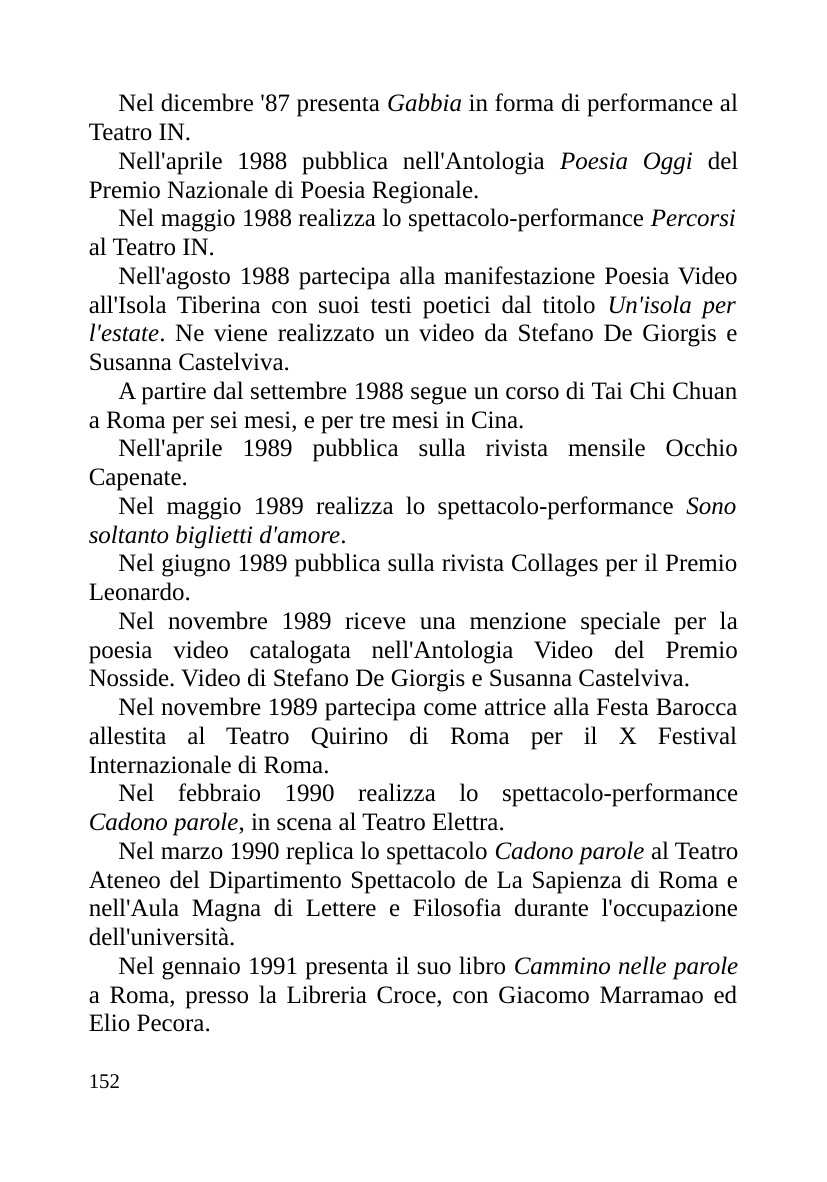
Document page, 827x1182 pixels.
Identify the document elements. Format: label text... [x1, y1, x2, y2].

text A partire dal settembre 1988 segue un corso di Tai Chi Chuan a Roma per sei mesi, e per tre mesi in Cina. [88, 376, 738, 433]
text Nel novembre 1989 riceve una menzione speciale per la poesia video catalogata nell'Antologia Video del Premio Nosside. Video di Stefano De Giorgis e Susanna Castelviva. [88, 606, 738, 692]
text Nell'aprile 1989 pubblica sulla rivista mensile Occhio Capenate. [88, 433, 738, 491]
text Nel febbraio 1990 realizza lo spettacolo-performance Cadono parole, in scena al Teatro Elettra. [88, 778, 738, 836]
text Nel gennaio 1991 presenta il suo libro Cammino nelle parole a Roma, presso la Libreria Croce, con Giacomo Marramao ed Elio Pecora. [88, 951, 738, 1037]
text Nel giugno 1989 pubblica sulla rivista Collages per il Premio Leonardo. [88, 548, 738, 606]
text Nel dicembre '87 presenta Gabbia in forma di performance al Teatro IN. [88, 88, 738, 146]
text Nell'agosto 1988 partecipa alla manifestazione Poesia Video all'Isola Tiberina con suoi testi poetici dal titolo Un'isola per l'estate. Ne viene realizzato un video da Stefano De Giorgis e Susanna Castelviva. [88, 261, 738, 376]
text Nel maggio 1988 realizza lo spettacolo-performance Percorsi al Teatro IN. [88, 203, 738, 261]
text Nel novembre 1989 partecipa come attrice alla Festa Barocca allestita al Teatro Quirino di Roma per il X Festival Internazionale di Roma. [88, 692, 738, 778]
text Nel maggio 1989 realizza lo spettacolo-performance Sono soltanto biglietti d'amore. [88, 491, 738, 548]
text Nel marzo 1990 replica lo spettacolo Cadono parole al Teatro Ateneo del Dipartimento Spettacolo de La Sapienza di Roma e nell'Aula Magna di Lettere e Filosofia durante l'occupazione dell'università. [88, 836, 738, 951]
text Nell'aprile 1988 pubblica nell'Antologia Poesia Oggi del Premio Nazionale di Poesia Regionale. [88, 146, 738, 203]
